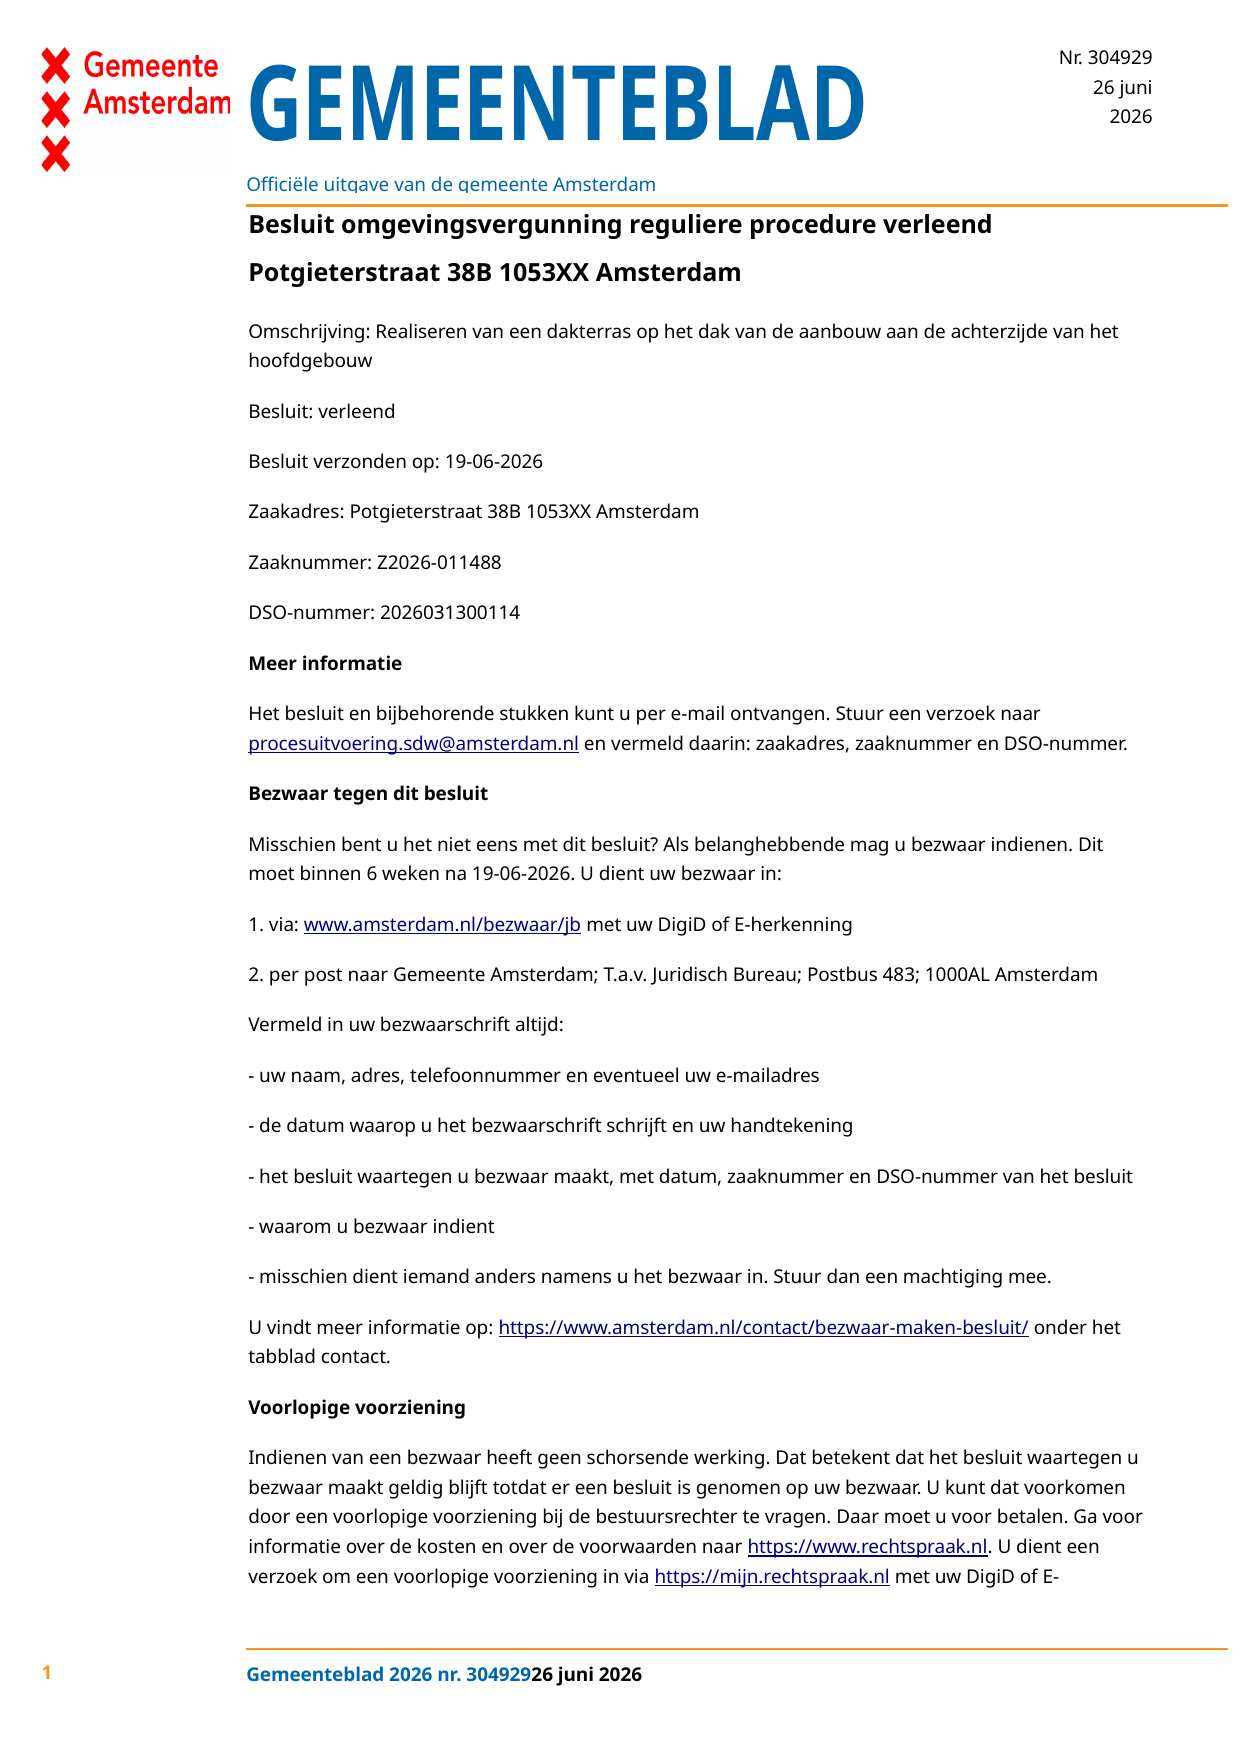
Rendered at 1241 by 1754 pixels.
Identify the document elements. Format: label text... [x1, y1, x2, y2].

text Het besluit en bijbehorende stukken kunt u per e-mail ontvangen. Stuur een verzoek naar procesuitvoering.sdw@amsterdam.nl en vermeld daarin: zaakadres, zaaknummer en DSO-nummer. [248, 700, 1152, 756]
text 1. via: www.amsterdam.nl/bezwaar/jb met uw DigiD of E-herkenning [248, 911, 1152, 937]
text - misschien dient iemand anders namens u het bezwaar in. Stuur dan een machtiging mee. [248, 1264, 1152, 1289]
text - uw naam, adres, telefoonnummer en eventueel uw e-mailadres [248, 1062, 1152, 1088]
text Indienen van een bezwaar heeft geen schorsende werking. Dat betekent dat het besluit waartegen u bezwaar maakt geldig blijft totdat er een besluit is genomen op uw bezwaar. U kunt dat voorkomen door een voorlopige voorziening bij de bestuursrechter te vragen. Daar moet u voor betalen. Ga voor informatie over de kosten en over de voorwaarden naar https://www.rechtspraak.nl. U dient een verzoek om een voorlopige voorziening in via https://mijn.rechtspraak.nl met uw DigiD of E- [248, 1444, 1152, 1589]
text U vindt meer informatie op: https://www.amsterdam.nl/contact/bezwaar-maken-besluit/ onder het tabblad contact. [248, 1314, 1152, 1369]
text Besluit verzonden op: 19-06-2026 [248, 448, 1152, 474]
text 2. per post naar Gemeente Amsterdam; T.a.v. Juridisch Bureau; Postbus 483; 1000AL Amsterdam [248, 961, 1152, 987]
text - de datum waarop u het bezwaarschrift schrijft en uw handtekening [248, 1112, 1152, 1138]
text Vermeld in uw bezwaarschrift altijd: [248, 1012, 1152, 1037]
text Voorlopige voorziening [248, 1394, 1152, 1420]
text Omschrijving: Realiseren van een dakterras op het dak van de aanbouw aan de achterzijde van het hoofdgebouw [248, 318, 1152, 373]
text - waarom u bezwaar indient [248, 1213, 1152, 1239]
text Zaakadres: Potgieterstraat 38B 1053XX Amsterdam [248, 499, 1152, 524]
text Meer informatie [248, 650, 1152, 676]
text Zaaknummer: Z2026-011488 [248, 549, 1152, 575]
text Besluit: verleend [248, 398, 1152, 424]
text DSO-nummer: 2026031300114 [248, 599, 1152, 625]
text Bezwaar tegen dit besluit [248, 780, 1152, 806]
text Besluit omgevingsvergunning reguliere procedure verleend Potgieterstraat 38B 1053XX Amsterdam [248, 207, 1152, 288]
text Misschien bent u het niet eens met dit besluit? Als belanghebbende mag u bezwaar indienen. Dit moet binnen 6 weken na 19-06-2026. U dient uw bezwaar in: [248, 831, 1152, 886]
text - het besluit waartegen u bezwaar maakt, met datum, zaaknummer en DSO-nummer van het besluit [248, 1163, 1152, 1189]
picture [41, 47, 231, 172]
